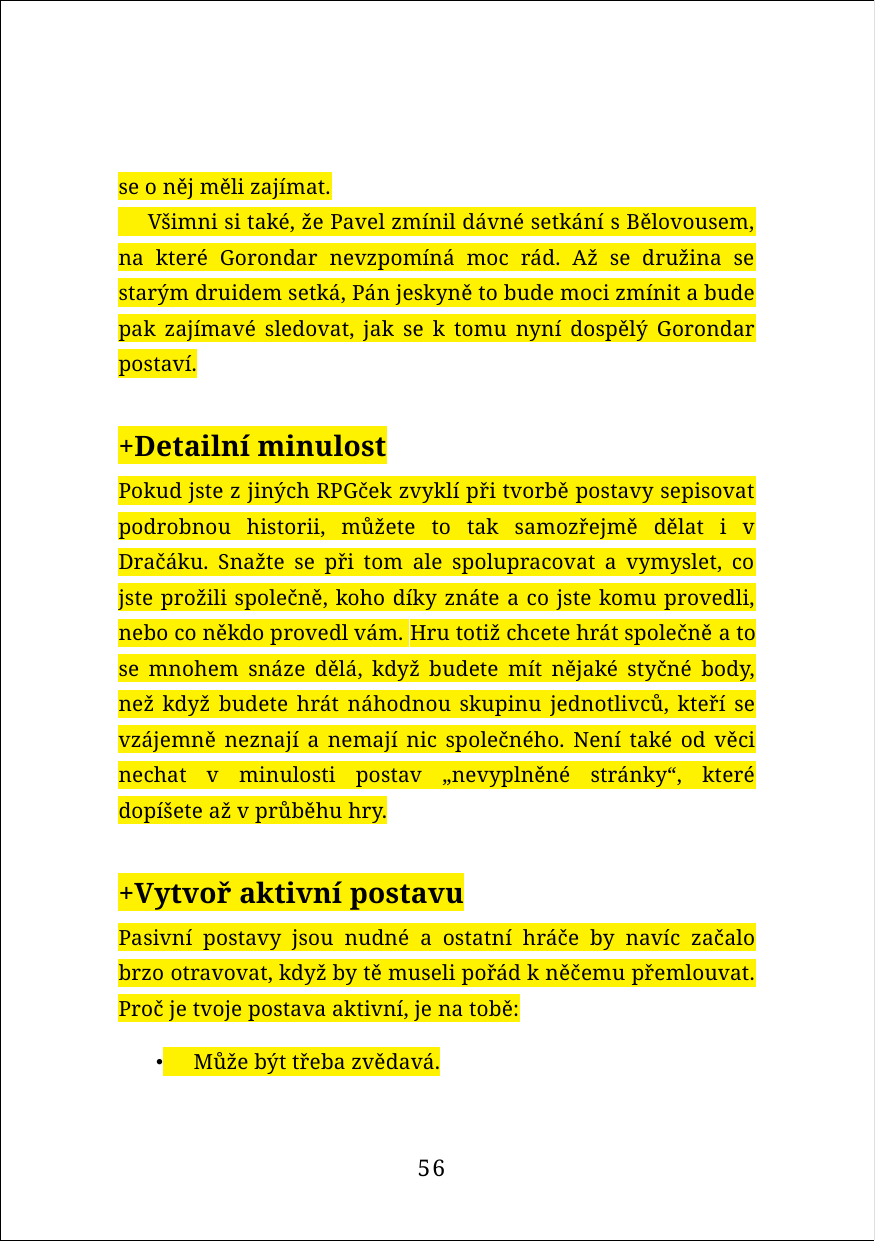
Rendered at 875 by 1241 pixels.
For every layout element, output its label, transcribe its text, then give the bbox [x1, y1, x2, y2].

list Může být třeba zvědavá. [156, 1047, 756, 1076]
text se o něj měli zajímat. Všimni si také, že Pavel zmínil dávné setkání s Bělovousem, na které Gorondar nevzpomíná moc rád. Až se družina se starým druidem setká, Pán jeskyně to bude moci zmínit a bude pak zajímavé sledovat, jak se k tomu nyní dospělý Gorondar postaví. [118, 172, 756, 378]
subtitle +Detailní minulost [118, 426, 756, 464]
text Pasivní postavy jsou nudné a ostatní hráče by navíc začalo brzo otravovat, když by tě museli pořád k něčemu přemlouvat. Proč je tvoje postava aktivní, je na tobě: [118, 923, 756, 1022]
subtitle +Vytvoř aktivní postavu [118, 873, 756, 911]
text Pokud jste z jiných RPGček zvyklí při tvorbě postavy sepisovat podrobnou historii, můžete to tak samozřejmě dělat i v Dračáku. Snažte se při tom ale spolupracovat a vymyslet, co jste prožili společně, koho díky znáte a co jste komu provedli, nebo co někdo provedl vám. Hru totiž chcete hrát společně a to se mnohem snáze dělá, když budete mít nějaké styčné body, než když budete hrát náhodnou skupinu jednotlivců, kteří se vzájemně neznají a nemají nic společného. Není také od věci nechat v minulosti postav „nevyplněné stránky“, které dopíšete až v průběhu hry. [118, 476, 756, 824]
